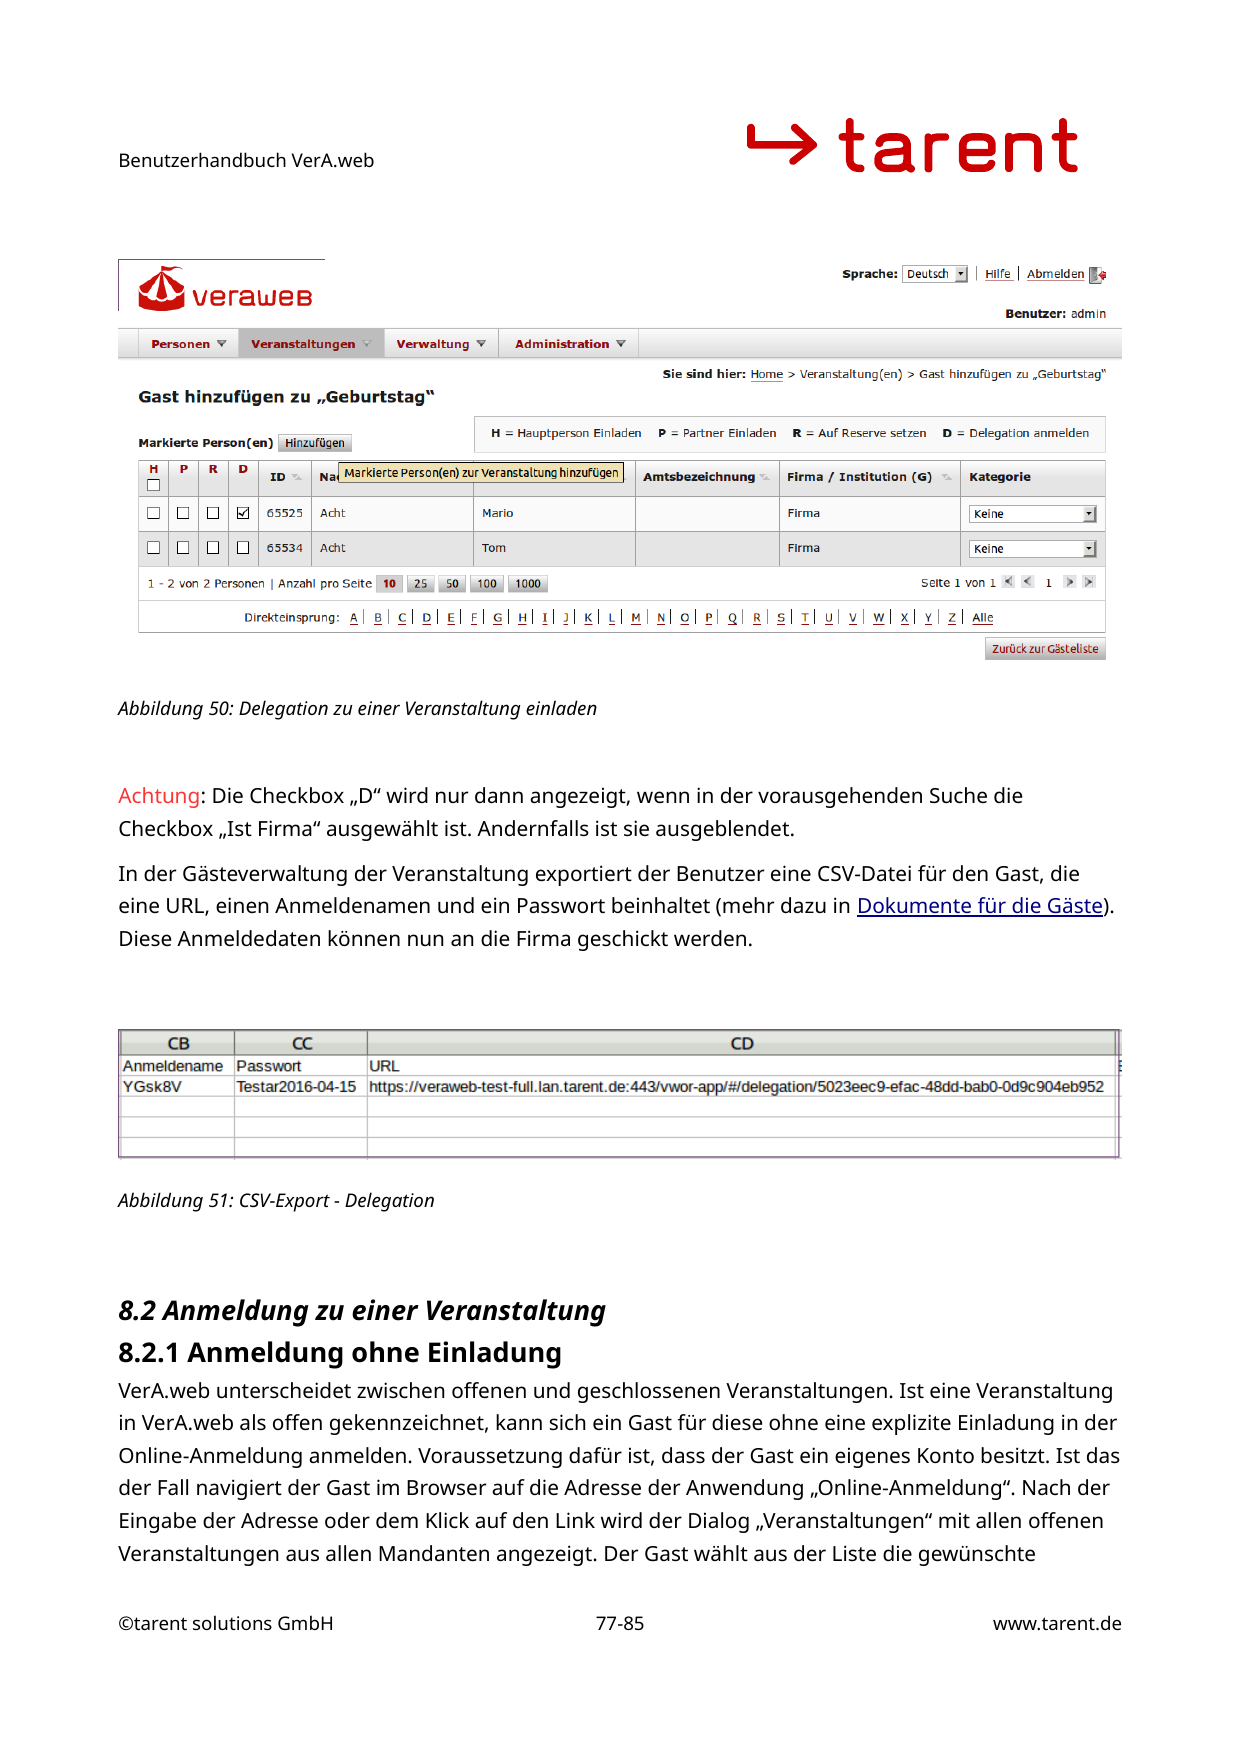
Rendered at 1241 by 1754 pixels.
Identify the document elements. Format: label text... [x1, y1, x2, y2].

picture [118, 259, 1122, 668]
text Abbildung 50: Delegation zu einer Veranstaltung einladen [118, 668, 1122, 721]
subtitle Anmeldung ohne Einladung [118, 1333, 1122, 1370]
text Achtung: Die Checkbox „D“ wird nur dann angezeigt, wenn in der vorausgehenden Suche die Checkbox „Ist Firma“ ausgewählt ist. Andernfalls ist sie ausgeblendet. [118, 781, 1122, 842]
picture [118, 1029, 1122, 1160]
text Abbildung 51: CSV-Export - Delegation [118, 1160, 1122, 1213]
subtitle Anmeldung zu einer Veranstaltung [118, 1291, 1122, 1328]
text In der Gästeverwaltung der Veranstaltung exportiert der Benutzer eine CSV-Datei für den Gast, die eine URL, einen Anmeldenamen und ein Passwort beinhaltet (mehr dazu in Dokumente für die Gäste). Diese Anmeldedaten können nun an die Firma geschickt werden. [118, 859, 1122, 952]
text VerA.web unterscheidet zwischen offenen und geschlossenen Veranstaltungen. Ist eine Veranstaltung in VerA.web als offen gekennzeichnet, kann sich ein Gast für diese ohne eine explizite Einladung in der Online-Anmeldung anmelden. Voraussetzung dafür ist, dass der Gast ein eigenes Konto besitzt. Ist das der Fall navigiert der Gast im Browser auf die Adresse der Anwendung „Online-Anmeldung“. Nach der Eingabe der Adresse oder dem Klick auf den Link wird der Dialog „Veranstaltungen“ mit allen offenen Veranstaltungen aus allen Mandanten angezeigt. Der Gast wählt aus der Liste die gewünschte [118, 1376, 1122, 1567]
